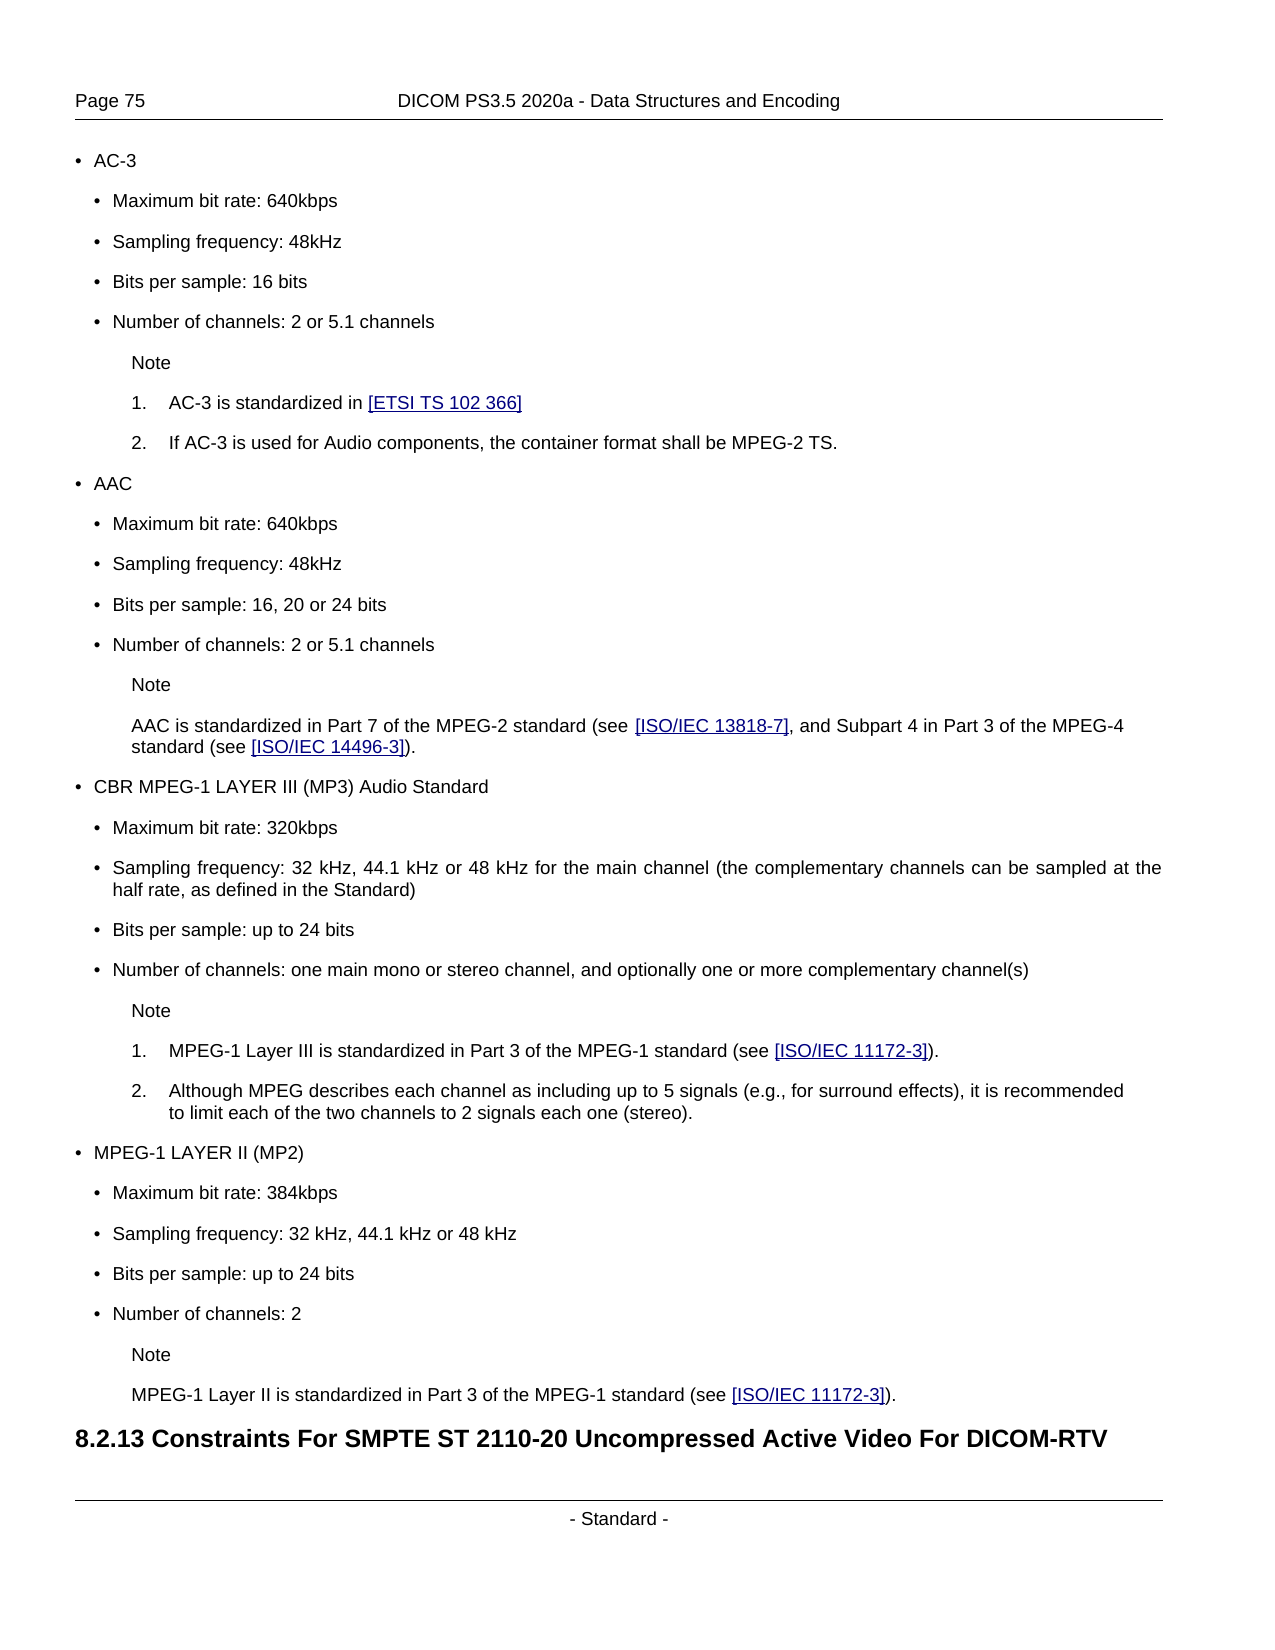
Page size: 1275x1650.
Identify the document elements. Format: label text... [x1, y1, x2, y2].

text Note [131, 1343, 1125, 1365]
text • Sampling frequency: 32 kHz, 44.1 kHz or 48 kHz [94, 1222, 1162, 1244]
text • AAC [75, 472, 1162, 494]
text MPEG-1 Layer II is standardized in Part 3 of the MPEG-1 standard (see [ISO/IEC 11172-3]). [131, 1384, 1125, 1405]
text 8.2.13 Constraints For SMPTE ST 2110-20 Uncompressed Active Video For DICOM-RTV [75, 1424, 1162, 1453]
text 2. Although MPEG describes each channel as including up to 5 signals (e.g., for surround effects), it is recommended to limit each of the two channels to 2 signals each one (stereo). [131, 1080, 1125, 1123]
text • Maximum bit rate: 640kbps [94, 190, 1162, 212]
text • Sampling frequency: 48kHz [94, 553, 1162, 575]
text • Bits per sample: up to 24 bits [94, 919, 1162, 940]
text • Maximum bit rate: 384kbps [94, 1182, 1162, 1204]
text Note [131, 999, 1125, 1021]
text • Number of channels: 2 or 5.1 channels [94, 311, 1162, 333]
text • Sampling frequency: 32 kHz, 44.1 kHz or 48 kHz for the main channel (the complementary channels can be sampled at the half rate, as defined in the Standard) [94, 857, 1162, 900]
text • MPEG-1 LAYER II (MP2) [75, 1142, 1162, 1163]
text • AC-3 [75, 150, 1162, 172]
text • Bits per sample: 16 bits [94, 271, 1162, 292]
text Note [131, 674, 1125, 696]
text 2. If AC-3 is used for Audio components, the container format shall be MPEG-2 TS. [131, 432, 1125, 454]
text • Maximum bit rate: 320kbps [94, 817, 1162, 838]
text • Sampling frequency: 48kHz [94, 231, 1162, 252]
text • Bits per sample: up to 24 bits [94, 1263, 1162, 1284]
text • Number of channels: 2 or 5.1 channels [94, 634, 1162, 655]
text • Maximum bit rate: 640kbps [94, 513, 1162, 534]
text • Number of channels: one main mono or stereo channel, and optionally one or more complementary channel(s) [94, 959, 1162, 981]
text • Number of channels: 2 [94, 1303, 1162, 1325]
text • CBR MPEG-1 LAYER III (MP3) Audio Standard [75, 776, 1162, 798]
text 1. AC-3 is standardized in [ETSI TS 102 366] [131, 392, 1125, 413]
text • Bits per sample: 16, 20 or 24 bits [94, 593, 1162, 615]
text AAC is standardized in Part 7 of the MPEG-2 standard (see [ISO/IEC 13818-7], and Subpart 4 in Part 3 of the MPEG-4 standard (see [ISO/IEC 14496-3]). [131, 714, 1125, 757]
text Note [131, 352, 1125, 373]
text 1. MPEG-1 Layer III is standardized in Part 3 of the MPEG-1 standard (see [ISO/IEC 11172-3]). [131, 1040, 1125, 1061]
